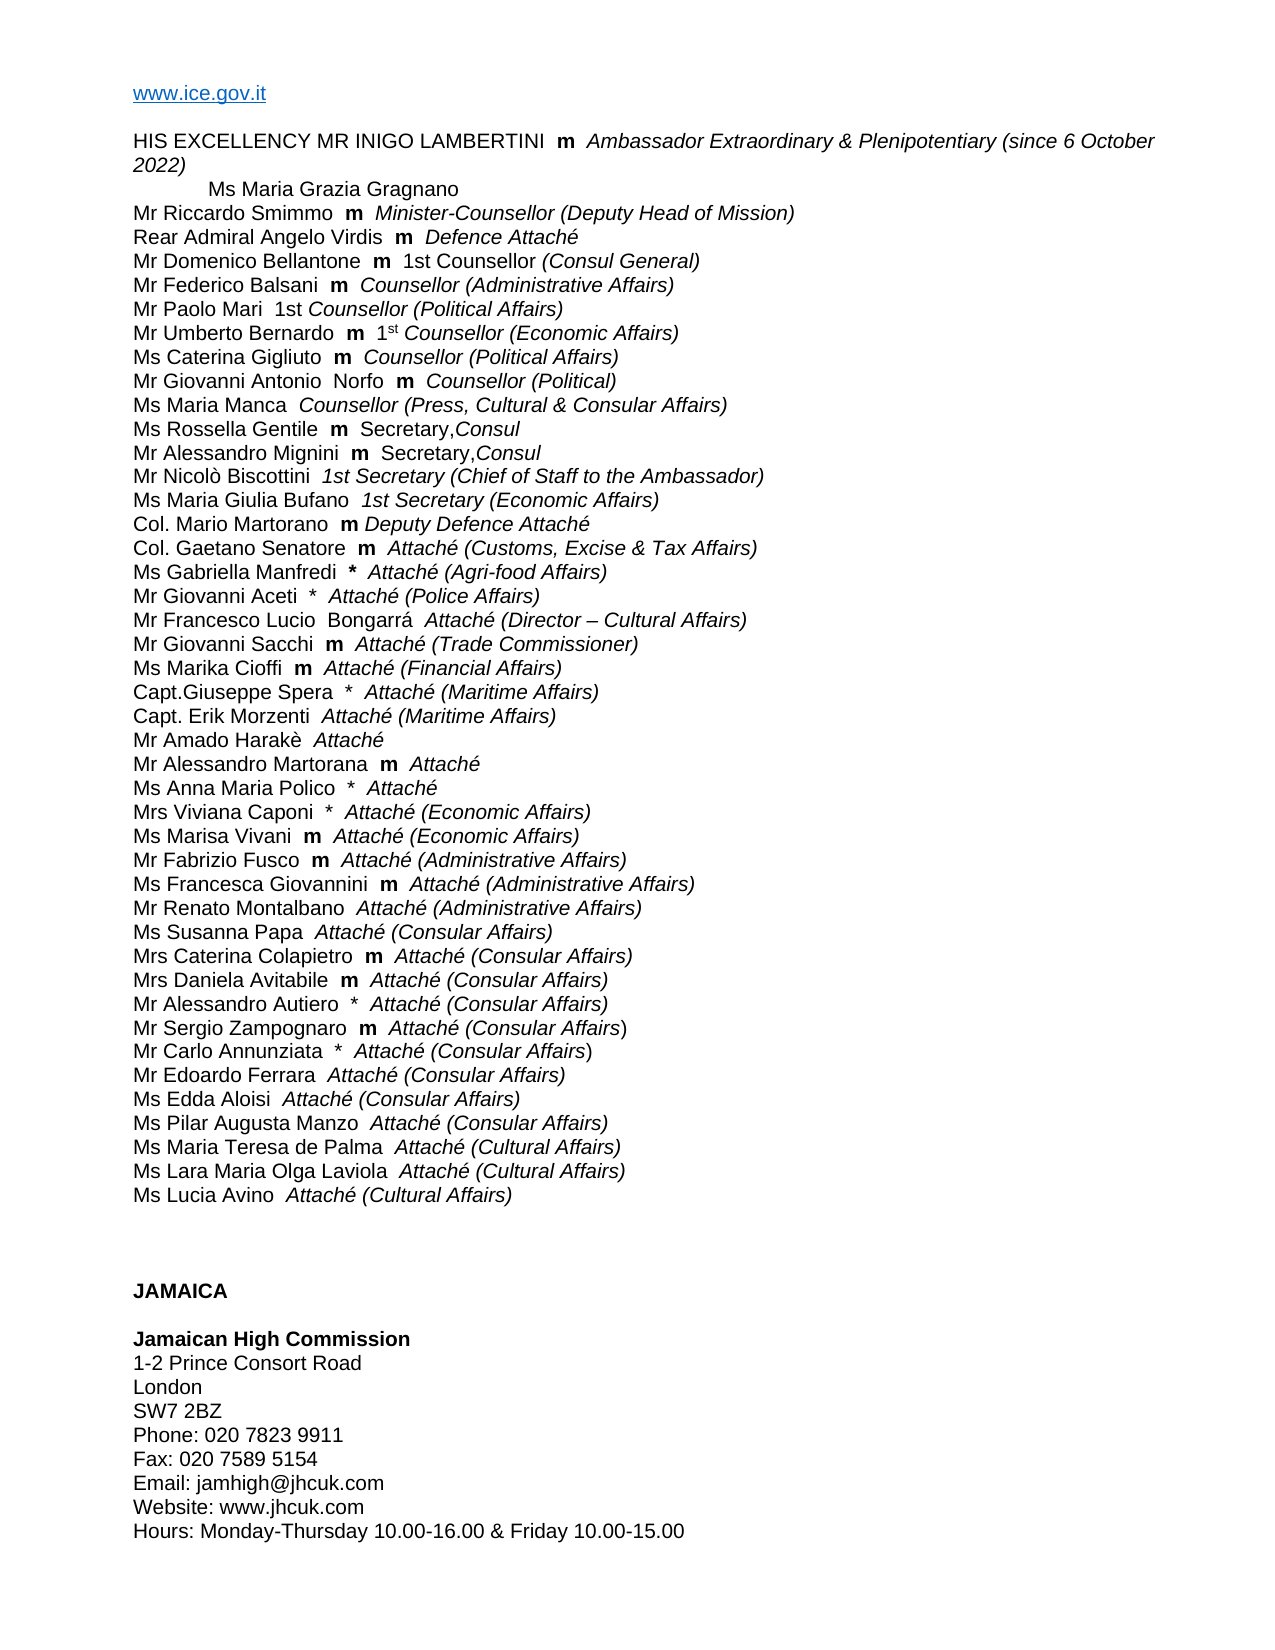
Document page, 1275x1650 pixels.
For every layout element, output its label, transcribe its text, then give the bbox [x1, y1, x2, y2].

text www.ice.gov.it [133, 81, 1181, 105]
text Ms Lucia Avino Attaché (Cultural Affairs) [133, 1183, 1181, 1207]
text Col. Gaetano Senatore m Attaché (Customs, Excise & Tax Affairs) [133, 536, 1181, 560]
text SW7 2BZ [133, 1399, 1181, 1423]
text Ms Maria Teresa de Palma Attaché (Cultural Affairs) [133, 1135, 1181, 1159]
text Mr Alessandro Mignini m Secretary,Consul [133, 440, 1181, 464]
text Mr Riccardo Smimmo m Minister-Counsellor (Deputy Head of Mission) [133, 201, 1181, 225]
text HIS EXCELLENCY MR INIGO LAMBERTINI m Ambassador Extraordinary & Plenipotentiary (since 6 October 2022) [133, 129, 1181, 177]
text Col. Mario Martorano m Deputy Defence Attaché [133, 512, 1181, 536]
text Mr Renato Montalbano Attaché (Administrative Affairs) [133, 896, 1181, 919]
text Mrs Daniela Avitabile m Attaché (Consular Affairs) [133, 967, 1181, 991]
text Mr Umberto Bernardo m 1st Counsellor (Economic Affairs) [133, 321, 1181, 344]
text Email: jamhigh@jhcuk.com [133, 1471, 1181, 1494]
text Fax: 020 7589 5154 [133, 1447, 1181, 1471]
text Ms Maria Manca Counsellor (Press, Cultural & Consular Affairs) [133, 392, 1181, 416]
text Mr Carlo Annunziata * Attaché (Consular Affairs) [133, 1039, 1181, 1063]
text Mr Nicolò Biscottini 1st Secretary (Chief of Staff to the Ambassador) [133, 464, 1181, 488]
text Phone: 020 7823 9911 [133, 1423, 1181, 1447]
text Ms Francesca Giovannini m Attaché (Administrative Affairs) [133, 872, 1181, 896]
text Ms Maria Giulia Bufano 1st Secretary (Economic Affairs) [133, 488, 1181, 512]
text Ms Rossella Gentile m Secretary,Consul [133, 416, 1181, 440]
text Ms Lara Maria Olga Laviola Attaché (Cultural Affairs) [133, 1159, 1181, 1183]
text Ms Caterina Gigliuto m Counsellor (Political Affairs) [133, 344, 1181, 368]
text Ms Gabriella Manfredi * Attaché (Agri-food Affairs) [133, 560, 1181, 584]
text Ms Marika Cioffi m Attaché (Financial Affairs) [133, 656, 1181, 680]
text Mr Edoardo Ferrara Attaché (Consular Affairs) [133, 1063, 1181, 1087]
text Mr Giovanni Antonio Norfo m Counsellor (Political) [133, 368, 1181, 392]
text Mrs Viviana Caponi * Attaché (Economic Affairs) [133, 800, 1181, 824]
text Mr Domenico Bellantone m 1st Counsellor (Consul General) [133, 249, 1181, 273]
text Mr Amado Harakè Attaché [133, 728, 1181, 752]
text Hours: Monday-Thursday 10.00-16.00 & Friday 10.00-15.00 [133, 1518, 1181, 1542]
text Mr Alessandro Martorana m Attaché [133, 752, 1181, 776]
text Capt.Giuseppe Spera * Attaché (Maritime Affairs) [133, 680, 1181, 704]
text Mr Francesco Lucio Bongarrá Attaché (Director – Cultural Affairs) [133, 608, 1181, 632]
text Ms Anna Maria Polico * Attaché [133, 776, 1181, 800]
text Mrs Caterina Colapietro m Attaché (Consular Affairs) [133, 943, 1181, 967]
text Capt. Erik Morzenti Attaché (Maritime Affairs) [133, 704, 1181, 728]
text Ms Pilar Augusta Manzo Attaché (Consular Affairs) [133, 1111, 1181, 1135]
text JAMAICA [133, 1279, 1181, 1303]
text Ms Edda Aloisi Attaché (Consular Affairs) [133, 1087, 1181, 1111]
text London [133, 1375, 1181, 1399]
text Mr Paolo Mari 1st Counsellor (Political Affairs) [133, 297, 1181, 321]
text Website: www.jhcuk.com [133, 1494, 1181, 1518]
text Mr Alessandro Autiero * Attaché (Consular Affairs) [133, 991, 1181, 1015]
text Jamaican High Commission [133, 1327, 1181, 1351]
text Mr Fabrizio Fusco m Attaché (Administrative Affairs) [133, 848, 1181, 872]
text 1-2 Prince Consort Road [133, 1351, 1181, 1375]
text Mr Giovanni Sacchi m Attaché (Trade Commissioner) [133, 632, 1181, 656]
text Ms Maria Grazia Gragnano [133, 177, 1181, 201]
text Mr Sergio Zampognaro m Attaché (Consular Affairs) [133, 1015, 1181, 1039]
text Mr Giovanni Aceti * Attaché (Police Affairs) [133, 584, 1181, 608]
text Rear Admiral Angelo Virdis m Defence Attaché [133, 225, 1181, 249]
text Mr Federico Balsani m Counsellor (Administrative Affairs) [133, 273, 1181, 297]
text Ms Marisa Vivani m Attaché (Economic Affairs) [133, 824, 1181, 848]
text Ms Susanna Papa Attaché (Consular Affairs) [133, 919, 1181, 943]
